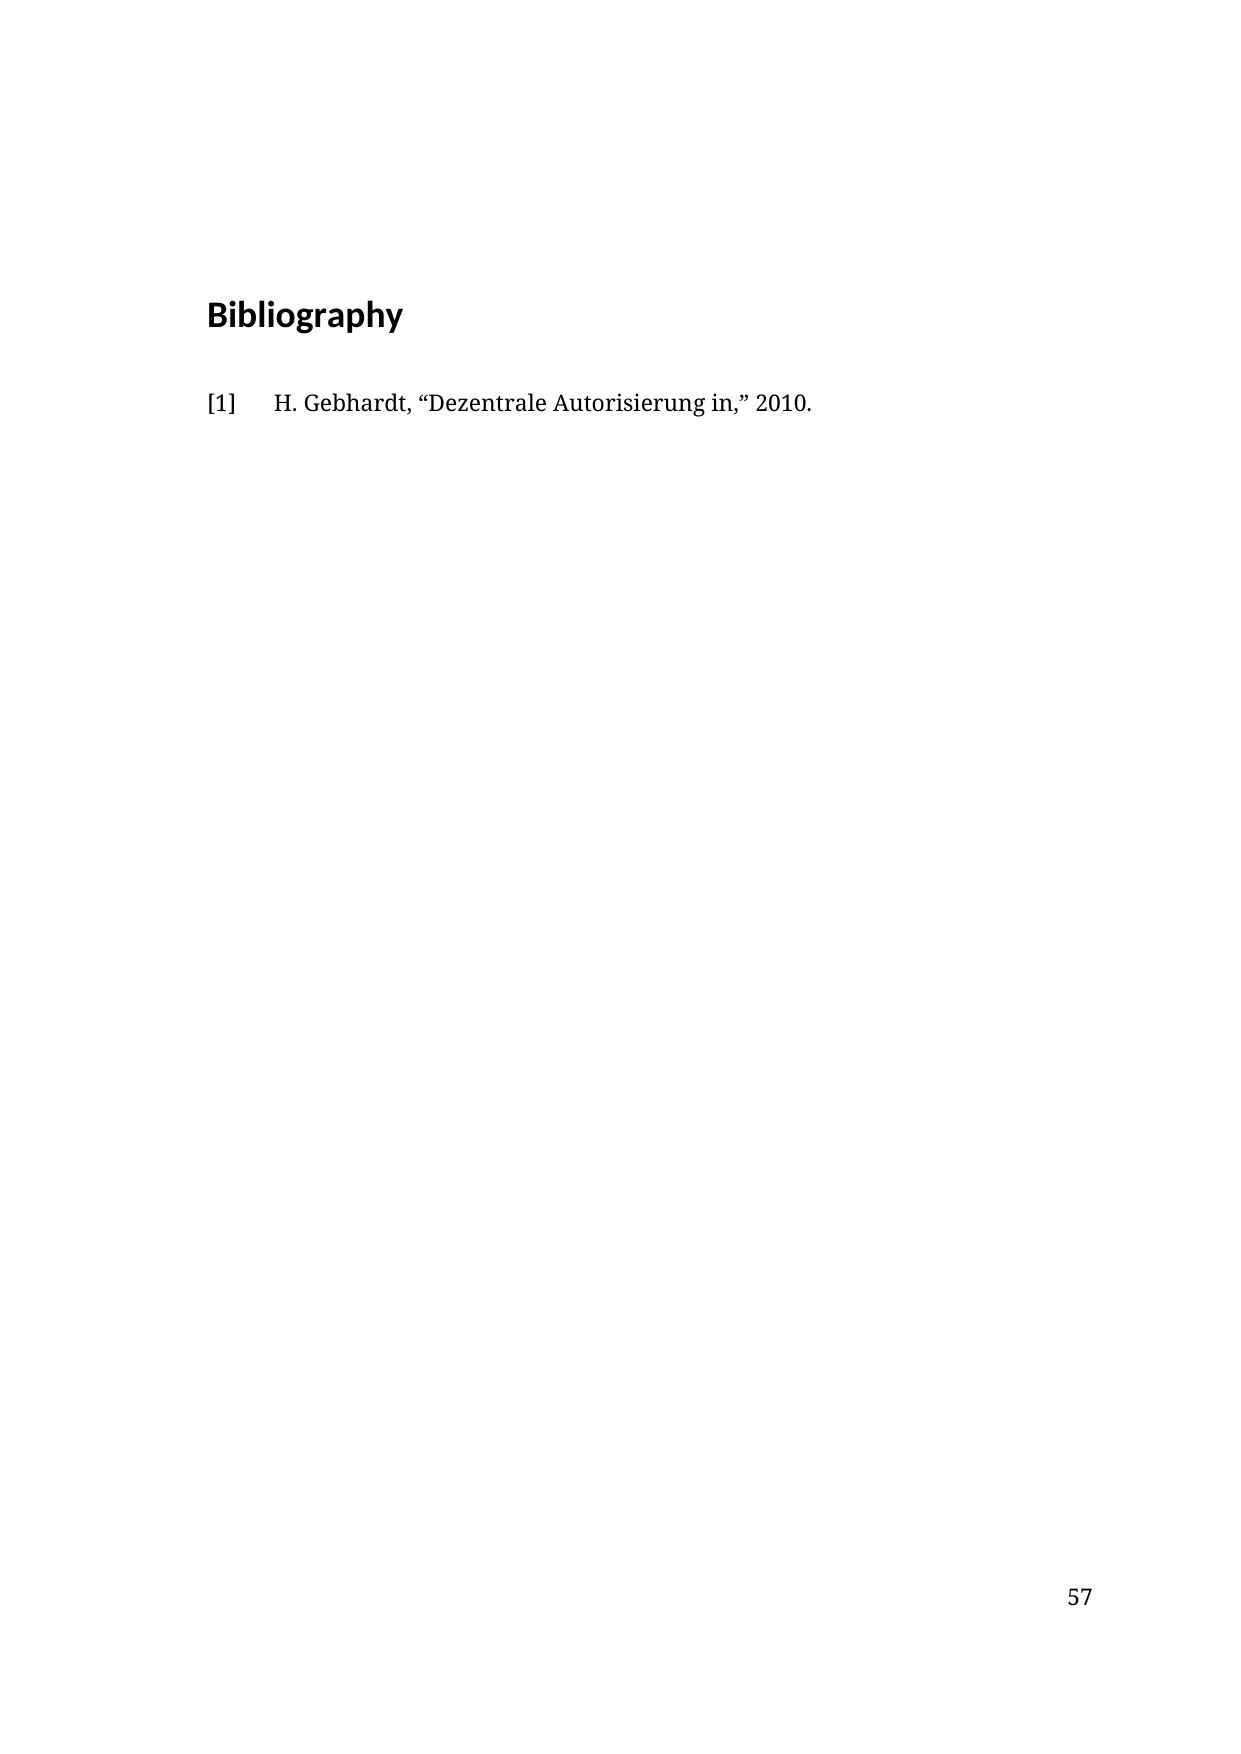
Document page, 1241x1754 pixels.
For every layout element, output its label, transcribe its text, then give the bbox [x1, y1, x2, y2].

subtitle Bibliography [207, 291, 1092, 337]
text [1] H. Gebhardt, “Dezentrale Autorisierung in,” 2010. [207, 387, 1092, 418]
